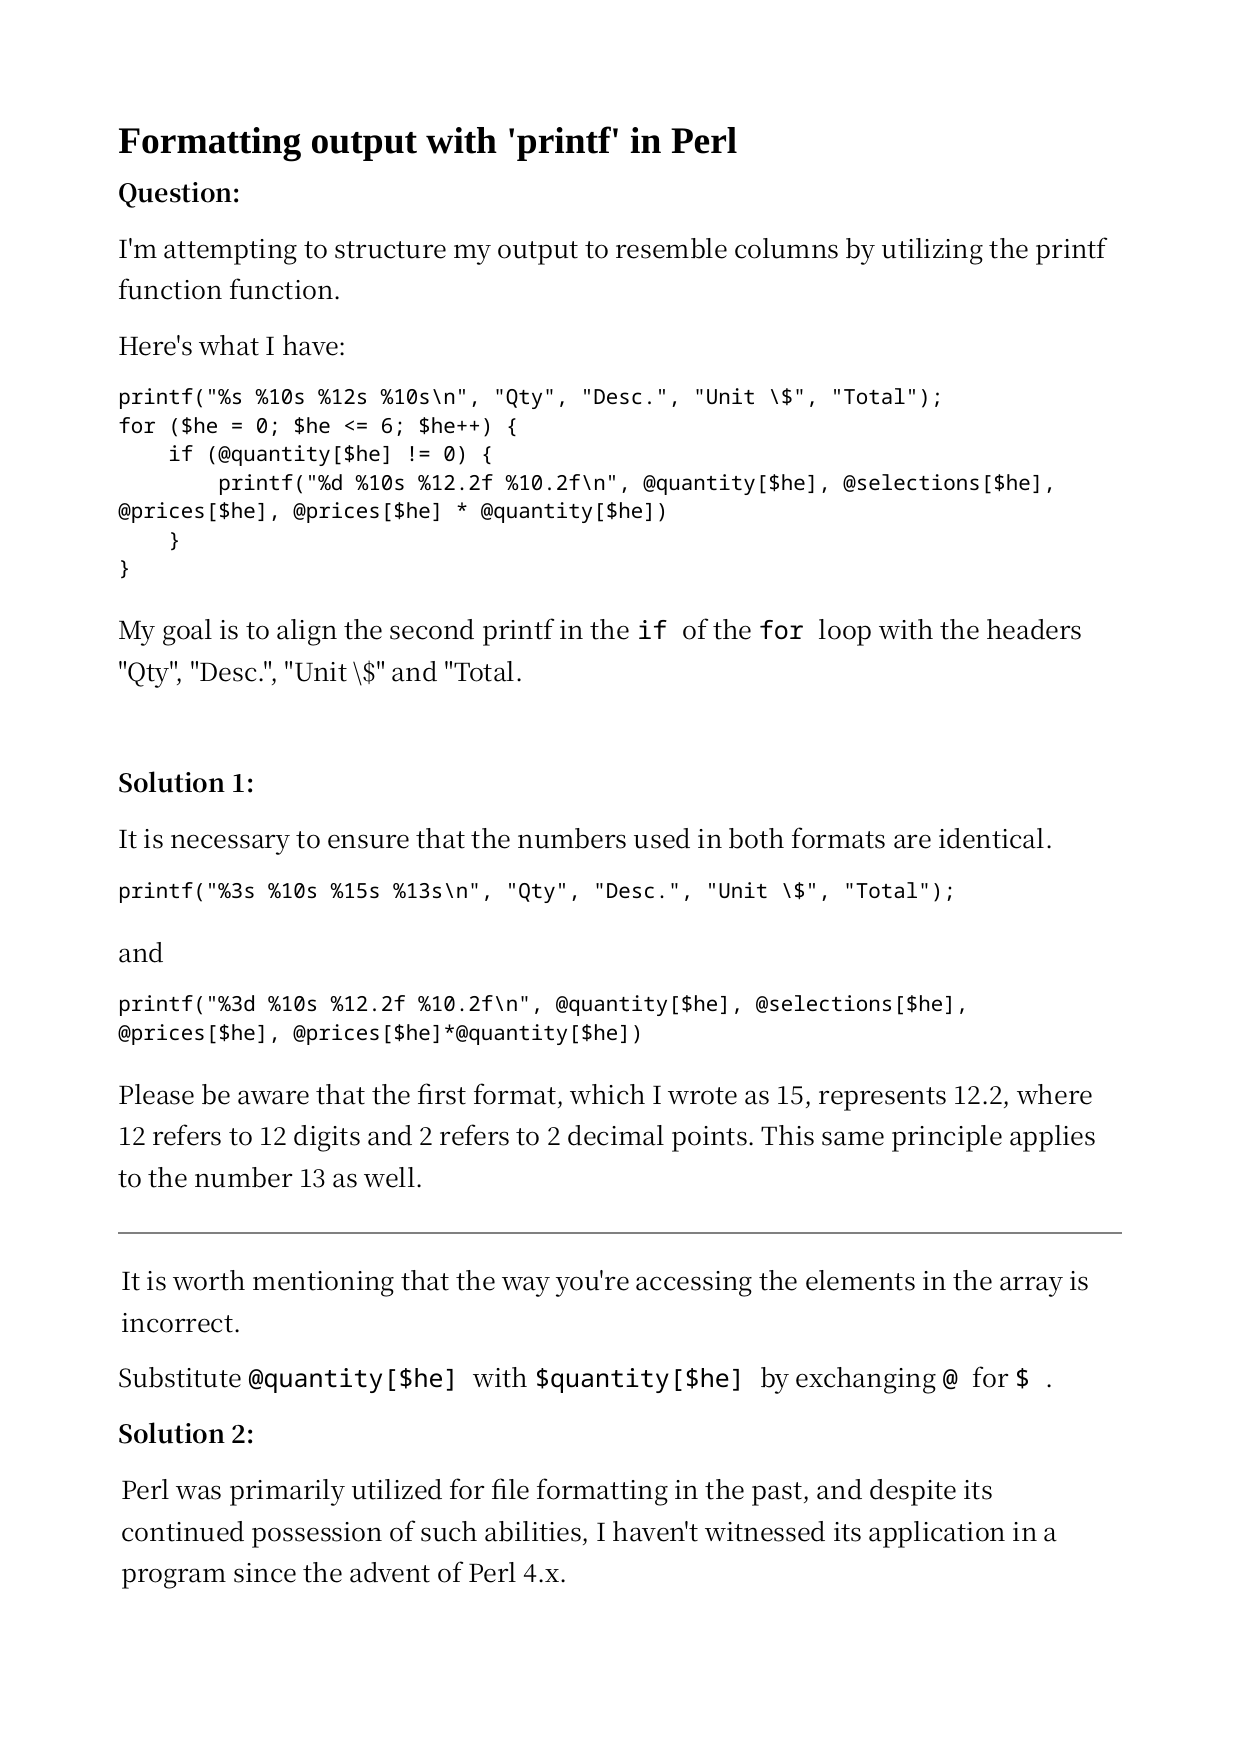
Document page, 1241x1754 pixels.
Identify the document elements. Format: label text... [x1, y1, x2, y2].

text Question: [118, 174, 1122, 210]
text It is necessary to ensure that the numbers used in both formats are identical. [118, 820, 1122, 856]
text Solution 2: [118, 1415, 1122, 1451]
subtitle Formatting output with 'printf' in Perl [118, 118, 1122, 161]
text printf("%3d %10s %12.2f %10.2f\n", @quantity[$he], @selections[$he], @prices[$he], @prices[$he]*@quantity[$he]) [118, 989, 1122, 1046]
text Solution 1: [118, 764, 1122, 800]
text Please be aware that the first format, which I wrote as 15, represents 12.2, where 12 refers to 12 digits and 2 refers to 2 decimal points. This same principle applies to the number 13 as well. [118, 1076, 1122, 1194]
text if (@quantity[$he] != 0) { [118, 439, 1122, 468]
text printf("%d %10s %12.2f %10.2f\n", @quantity[$he], @selections[$he], @prices[$he], @prices[$he] * @quantity[$he]) [118, 468, 1122, 525]
text } [118, 525, 1122, 553]
text and [118, 934, 1122, 969]
text printf("%3s %10s %15s %13s\n", "Qty", "Desc.", "Unit \$", "Total"); [118, 876, 1122, 904]
text for ($he = 0; $he <= 6; $he++) { [118, 411, 1122, 439]
text printf("%s %10s %12s %10s\n", "Qty", "Desc.", "Unit \$", "Total"); [118, 382, 1122, 411]
text Substitute @quantity[$he] with $quantity[$he] by exchanging @ for $ . [118, 1359, 1122, 1395]
text } [118, 553, 1122, 582]
text It is worth mentioning that the way you're accessing the elements in the array is incorrect. [121, 1262, 1119, 1339]
text Here's what I have: [118, 327, 1122, 363]
text Perl was primarily utilized for file formatting in the past, and despite its continued possession of such abilities, I haven't witnessed its application in a program since the advent of Perl 4.x. [121, 1471, 1119, 1589]
text My goal is to align the second printf in the if of the for loop with the headers "Qty", "Desc.", "Unit \$" and "Total. [118, 611, 1122, 688]
text I'm attempting to structure my output to resemble columns by utilizing the printf function function. [118, 229, 1122, 307]
